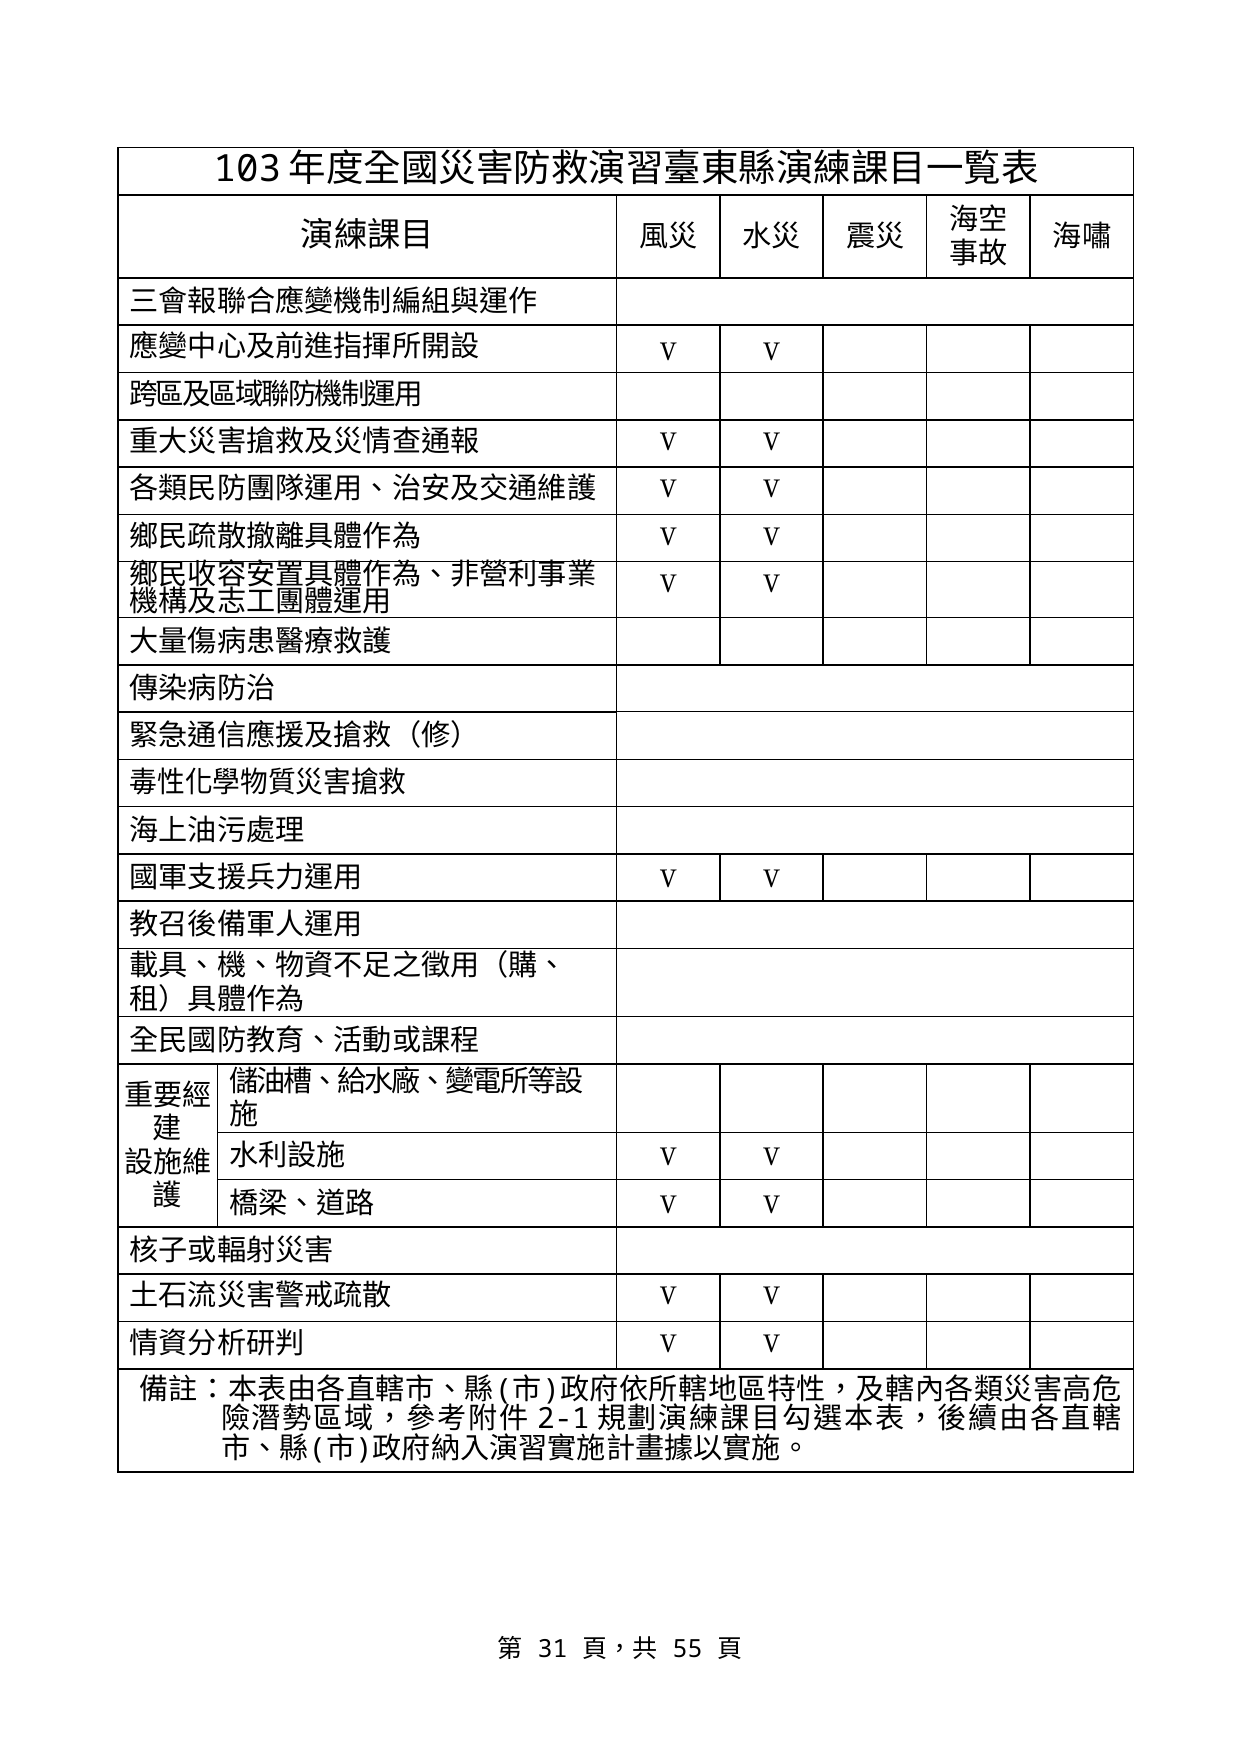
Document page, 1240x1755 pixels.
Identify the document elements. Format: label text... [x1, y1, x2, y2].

table_cell [824, 421, 926, 466]
table_cell 鄉民收容安置具體作為、非營利事業機構及志工團體運用 [119, 562, 616, 617]
table_cell 應變中心及前進指揮所開設 [119, 326, 616, 372]
table_cell Ⅴ [617, 421, 719, 466]
table_cell [927, 618, 1029, 664]
table_cell 海嘯 [1031, 196, 1133, 277]
table_cell [824, 1065, 926, 1131]
table_cell 情資分析研判 [119, 1322, 616, 1368]
table_cell [927, 1275, 1029, 1321]
table_cell [824, 1180, 926, 1226]
table_cell [824, 618, 926, 664]
table_cell Ⅴ [617, 1180, 719, 1226]
table_cell [1031, 373, 1133, 419]
table_cell [1031, 1322, 1133, 1368]
table_cell [1031, 468, 1133, 513]
table_cell 震災 [824, 196, 926, 277]
table_cell [617, 1065, 719, 1131]
table_cell [721, 373, 822, 419]
table_cell [617, 807, 1133, 853]
table_cell [617, 1228, 1133, 1273]
table_cell [1031, 326, 1133, 372]
table_cell 教召後備軍人運用 [119, 902, 616, 948]
table_cell [1031, 1065, 1133, 1131]
table_cell Ⅴ [617, 468, 719, 513]
table_cell [721, 1065, 822, 1131]
table_cell Ⅴ [617, 1275, 719, 1321]
table_cell Ⅴ [617, 515, 719, 561]
table_cell Ⅴ [721, 468, 822, 513]
table_cell 儲油槽、給水廠、變電所等設施 [218, 1065, 616, 1131]
table_cell Ⅴ [721, 1133, 822, 1179]
table_cell Ⅴ [617, 1133, 719, 1179]
table_cell [617, 279, 1133, 324]
table_header 103年度全國災害防救演習臺東縣演練課目一覧表 [119, 148, 1133, 194]
table_cell 橋梁、道路 [218, 1180, 616, 1226]
table_cell 傳染病防治 [119, 666, 616, 711]
table_cell Ⅴ [617, 1322, 719, 1368]
table_cell [617, 373, 719, 419]
table_cell [927, 326, 1029, 372]
table_cell [824, 373, 926, 419]
table_cell 跨區及區域聯防機制運用 [119, 373, 616, 419]
table_cell 鄉民疏散撤離具體作為 [119, 515, 616, 561]
table_cell [617, 618, 719, 664]
table_cell Ⅴ [617, 562, 719, 617]
table_cell [824, 1133, 926, 1179]
table_cell [824, 515, 926, 561]
table_cell 海上油污處理 [119, 807, 616, 853]
table_cell [617, 1017, 1133, 1063]
table_cell [1031, 618, 1133, 664]
table_cell [824, 326, 926, 372]
table_cell [1031, 1133, 1133, 1179]
table_cell Ⅴ [617, 326, 719, 372]
table_cell [1031, 1275, 1133, 1321]
table_cell [824, 1322, 926, 1368]
table_cell 核子或輻射災害 [119, 1228, 616, 1273]
table_cell 重要經建 設施維護 [119, 1065, 217, 1226]
table_cell 水災 [721, 196, 822, 277]
table_cell 毒性化學物質災害搶救 [119, 760, 616, 806]
table_cell [824, 855, 926, 900]
table_cell 緊急通信應援及搶救（修） [119, 713, 616, 758]
table_cell [617, 902, 1133, 948]
table_cell [824, 468, 926, 513]
table_cell 演練課目 [119, 196, 616, 277]
table_cell [1031, 421, 1133, 466]
table_cell Ⅴ [721, 1322, 822, 1368]
table_cell Ⅴ [721, 855, 822, 900]
table_cell Ⅴ [721, 326, 822, 372]
table_cell [824, 562, 926, 617]
table_cell 備註：本表由各直轄市、縣(市)政府依所轄地區特性，及轄內各類災害高危險潛勢區域，參考附件2-1規劃演練課目勾選本表，後續由各直轄市、縣(市)政府納入演習實施計畫據以實施。 [119, 1370, 1133, 1471]
table_cell [927, 373, 1029, 419]
table_cell 國軍支援兵力運用 [119, 855, 616, 900]
table_cell Ⅴ [721, 562, 822, 617]
table_cell [927, 515, 1029, 561]
table_cell [1031, 855, 1133, 900]
table_cell [927, 1180, 1029, 1226]
table_cell 風災 [617, 196, 719, 277]
table_cell Ⅴ [721, 421, 822, 466]
table_cell [617, 949, 1133, 1016]
table_cell [927, 1322, 1029, 1368]
table_cell [1031, 515, 1133, 561]
table_cell [927, 1133, 1029, 1179]
table_cell [1031, 1180, 1133, 1226]
table_cell Ⅴ [617, 855, 719, 900]
table_cell 海空 事故 [927, 196, 1029, 277]
table_cell [617, 712, 1133, 758]
table_cell [927, 468, 1029, 513]
table_cell [927, 421, 1029, 466]
table_cell 土石流災害警戒疏散 [119, 1275, 616, 1321]
table_cell [1031, 562, 1133, 617]
table_cell Ⅴ [721, 1275, 822, 1321]
table_cell 大量傷病患醫療救護 [119, 618, 616, 664]
table_cell Ⅴ [721, 515, 822, 561]
table_cell [927, 855, 1029, 900]
table_cell [617, 760, 1133, 806]
table_cell [824, 1275, 926, 1321]
table_cell 三會報聯合應變機制編組與運作 [119, 279, 616, 324]
table_cell Ⅴ [721, 1180, 822, 1226]
table_cell [617, 666, 1133, 711]
table_cell [927, 1065, 1029, 1131]
table_cell 水利設施 [218, 1133, 616, 1179]
table_cell 重大災害搶救及災情查通報 [119, 421, 616, 466]
table_cell [927, 562, 1029, 617]
table_cell 載具、機、物資不足之徵用（購、租）具體作為 [119, 949, 616, 1016]
table_cell 全民國防教育、活動或課程 [119, 1017, 616, 1063]
table_cell 各類民防團隊運用、治安及交通維護 [119, 468, 616, 513]
table_cell [721, 618, 822, 664]
